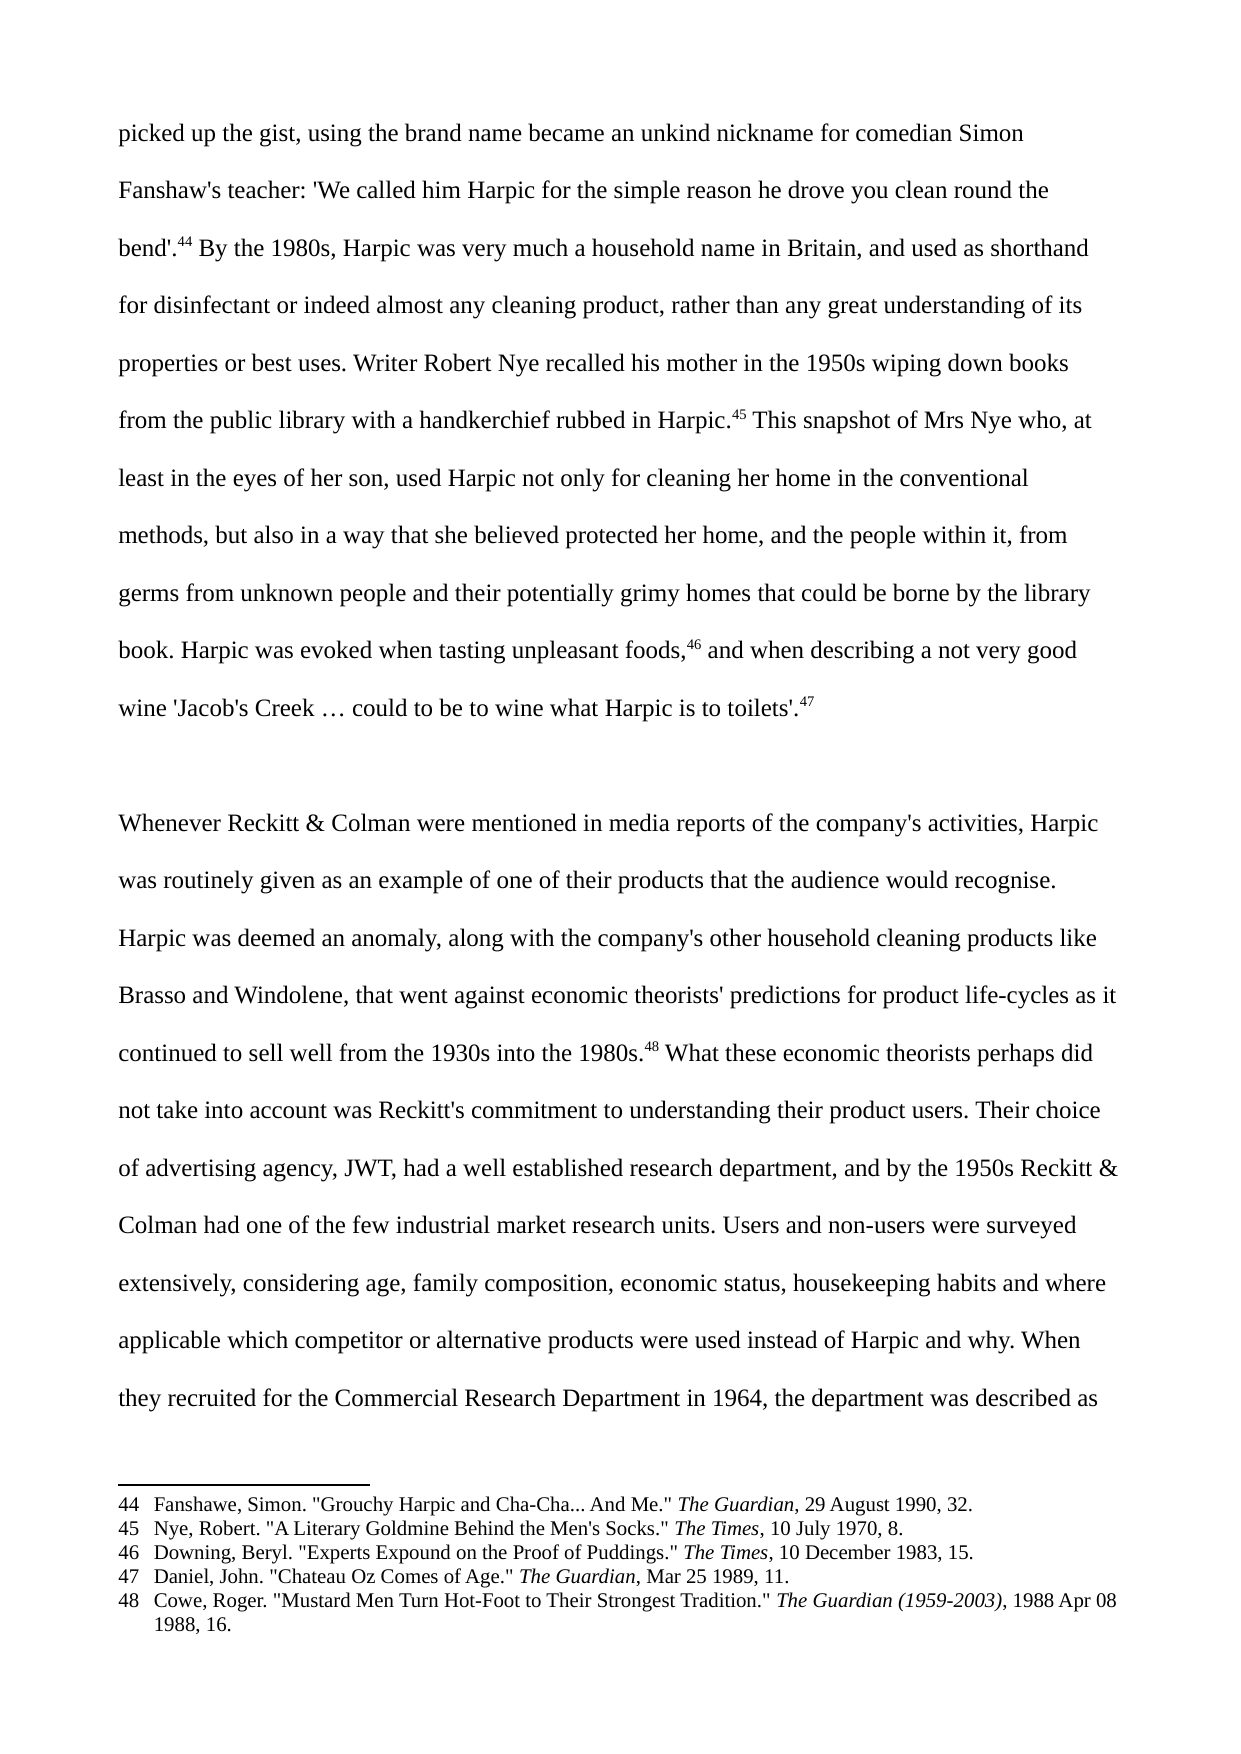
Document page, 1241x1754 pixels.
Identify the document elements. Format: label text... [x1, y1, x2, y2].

text Cowe, Roger. "Mustard Men Turn Hot-Foot to Their Strongest Tradition." The Guardian (1959-2003), 1988 Apr 08 1988, 16. [118, 1588, 1122, 1636]
text Downing, Beryl. "Experts Expound on the Proof of Puddings." The Times, 10 December 1983, 15. [118, 1539, 1122, 1564]
text Whenever Reckitt & Colman were mentioned in media reports of the company's activities, Harpic was routinely given as an example of one of their products that the audience would recognise. Harpic was deemed an anomaly, along with the company's other household cleaning products like Brasso and Windolene, that went against economic theorists' predictions for product life-cycles as it continued to sell well from the 1930s into the 1980s. What these economic theorists perhaps did not take into account was Reckitt's commitment to understanding their product users. Their choice of advertising agency, JWT, had a well established research department, and by the 1950s Reckitt & Colman had one of the few industrial market research units. Users and non-users were surveyed extensively, considering age, family composition, economic status, housekeeping habits and where applicable which competitor or alternative products were used instead of Harpic and why. When they recruited for the Commercial Research Department in 1964, the department was described as [118, 808, 1122, 1412]
text picked up the gist, using the brand name became an unkind nickname for comedian Simon Fanshaw's teacher: 'We called him Harpic for the simple reason he drove you clean round the bend'. By the 1980s, Harpic was very much a household name in Britain, and used as shorthand for disinfectant or indeed almost any cleaning product, rather than any great understanding of its properties or best uses. Writer Robert Nye recalled his mother in the 1950s wiping down books from the public library with a handkerchief rubbed in Harpic. This snapshot of Mrs Nye who, at least in the eyes of her son, used Harpic not only for cleaning her home in the conventional methods, but also in a way that she believed protected her home, and the people within it, from germs from unknown people and their potentially grimy homes that could be borne by the library book. Harpic was evoked when tasting unpleasant foods, and when describing a not very good wine 'Jacob's Creek … could to be to wine what Harpic is to toilets'. [118, 118, 1122, 722]
text Nye, Robert. "A Literary Goldmine Behind the Men's Socks." The Times, 10 July 1970, 8. [118, 1516, 1122, 1539]
text Fanshawe, Simon. "Grouchy Harpic and Cha-Cha... And Me." The Guardian, 29 August 1990, 32. [118, 1491, 1122, 1516]
text Daniel, John. "Chateau Oz Comes of Age." The Guardian, Mar 25 1989, 11. [118, 1564, 1122, 1588]
